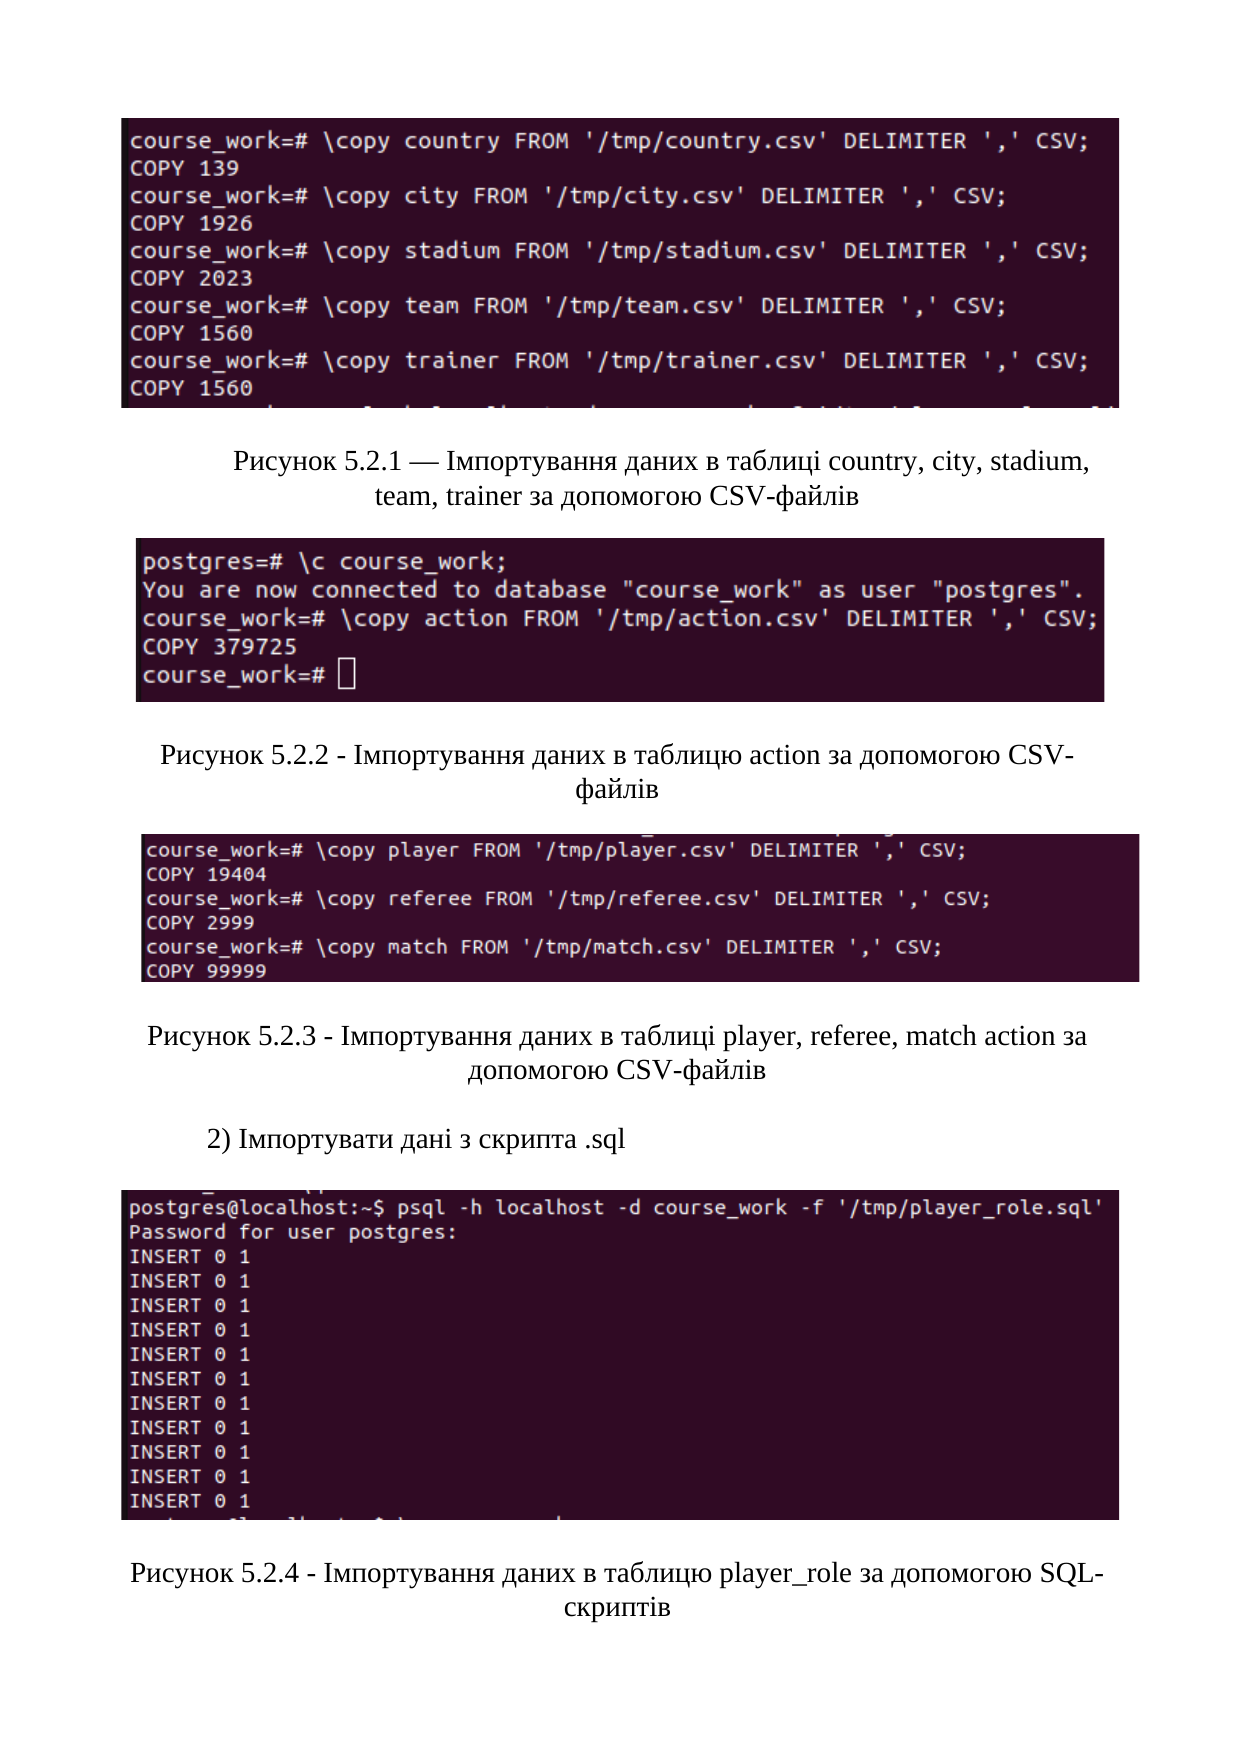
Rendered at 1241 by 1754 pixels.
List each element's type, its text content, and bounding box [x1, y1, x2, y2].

text Рисунок 5.2.3 - Імпортування даних в таблиці player, referee, match action за допомогою CSV-файлів [118, 1018, 1116, 1086]
picture [121, 1190, 1120, 1520]
picture [135, 538, 1105, 702]
picture [121, 118, 1120, 408]
picture [141, 834, 1140, 982]
text Рисунок 5.2.2 - Імпортування даних в таблицю action за допомогою CSV-файлів [118, 737, 1116, 805]
text Рисунок 5.2.1 — Імпортування даних в таблиці country, city, stadium, team, trainer за допомогою CSV-файлів [118, 443, 1116, 511]
text 2) Імпортувати дані з скрипта .sql [118, 1122, 1116, 1155]
text Рисунок 5.2.4 - Імпортування даних в таблицю player_role за допомогою SQL-скриптів [118, 1555, 1116, 1623]
